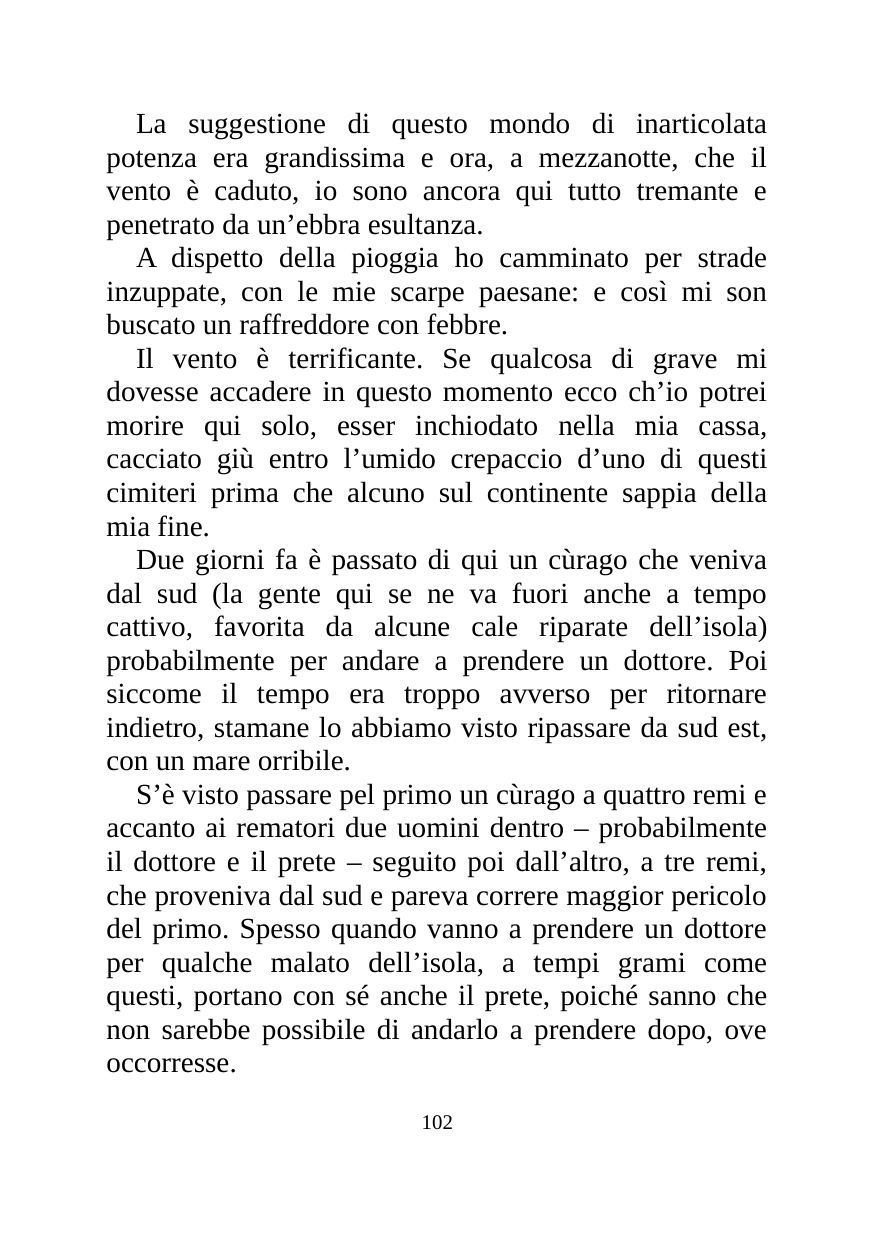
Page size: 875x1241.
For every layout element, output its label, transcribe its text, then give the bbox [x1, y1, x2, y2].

text Il vento è terrificante. Se qualcosa di grave mi dovesse accadere in questo momento ecco ch’io potrei morire qui solo, esser inchiodato nella mia cassa, cacciato giù entro l’umido crepaccio d’uno di questi cimiteri prima che alcuno sul continente sappia della mia fine. [106, 341, 768, 542]
text A dispetto della pioggia ho camminato per strade inzuppate, con le mie scarpe paesane: e così mi son buscato un raffreddore con febbre. [106, 240, 768, 341]
text S’è visto passare pel primo un cùrago a quattro remi e accanto ai rematori due uomini dentro – probabilmente il dottore e il prete – seguito poi dall’altro, a tre remi, che proveniva dal sud e pareva correre maggior pericolo del primo. Spesso quando vanno a prendere un dottore per qualche malato dell’isola, a tempi grami come questi, portano con sé anche il prete, poiché sanno che non sarebbe possibile di andarlo a prendere dopo, ove occorresse. [106, 777, 768, 1079]
text La suggestione di questo mondo di inarticolata potenza era grandissima e ora, a mezzanotte, che il vento è caduto, io sono ancora qui tutto tremante e penetrato da un’ebbra esultanza. [106, 106, 768, 240]
text Due giorni fa è passato di qui un cùrago che veniva dal sud (la gente qui se ne va fuori anche a tempo cattivo, favorita da alcune cale riparate dell’isola) probabilmente per andare a prendere un dottore. Poi siccome il tempo era troppo avverso per ritornare indietro, stamane lo abbiamo visto ripassare da sud est, con un mare orribile. [106, 542, 768, 777]
